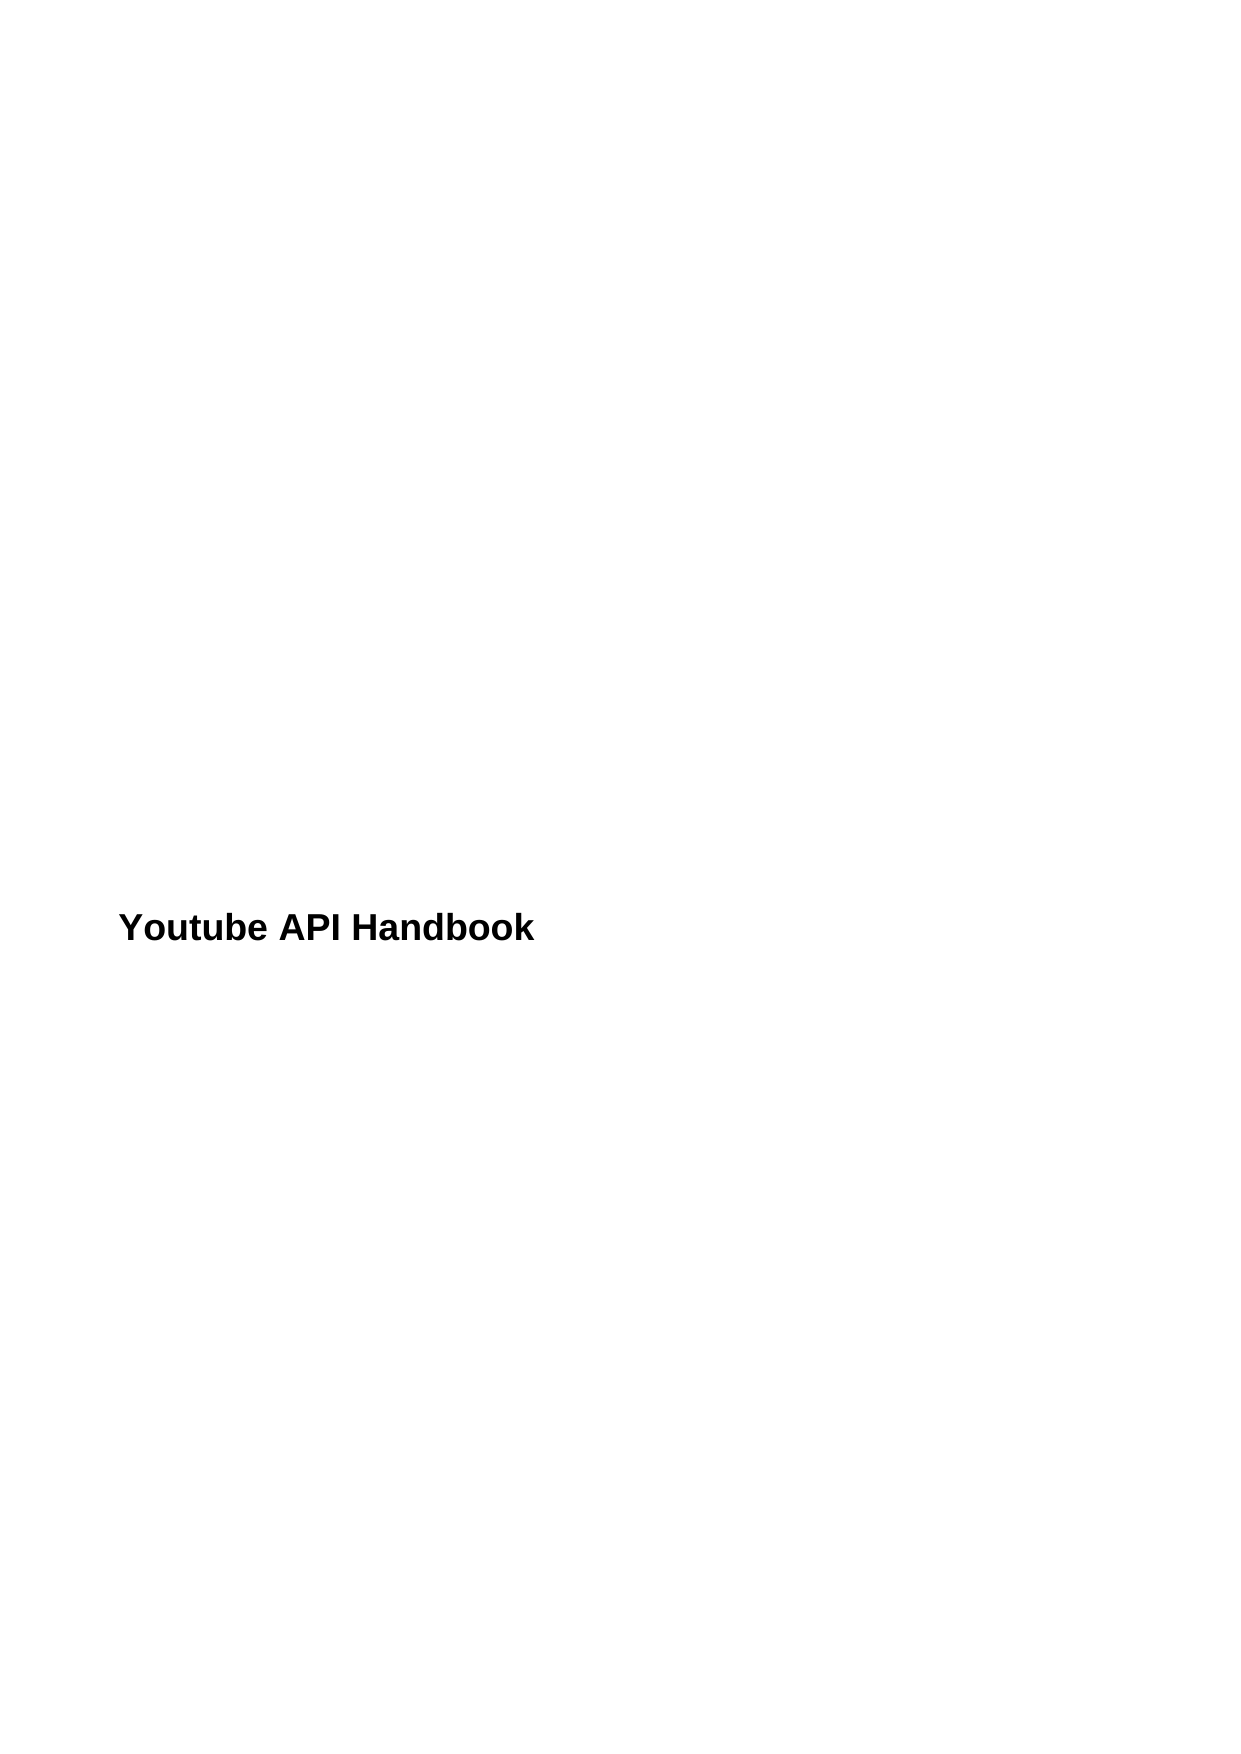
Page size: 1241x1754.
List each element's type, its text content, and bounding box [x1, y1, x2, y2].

subtitle Youtube API Handbook [118, 905, 1122, 948]
